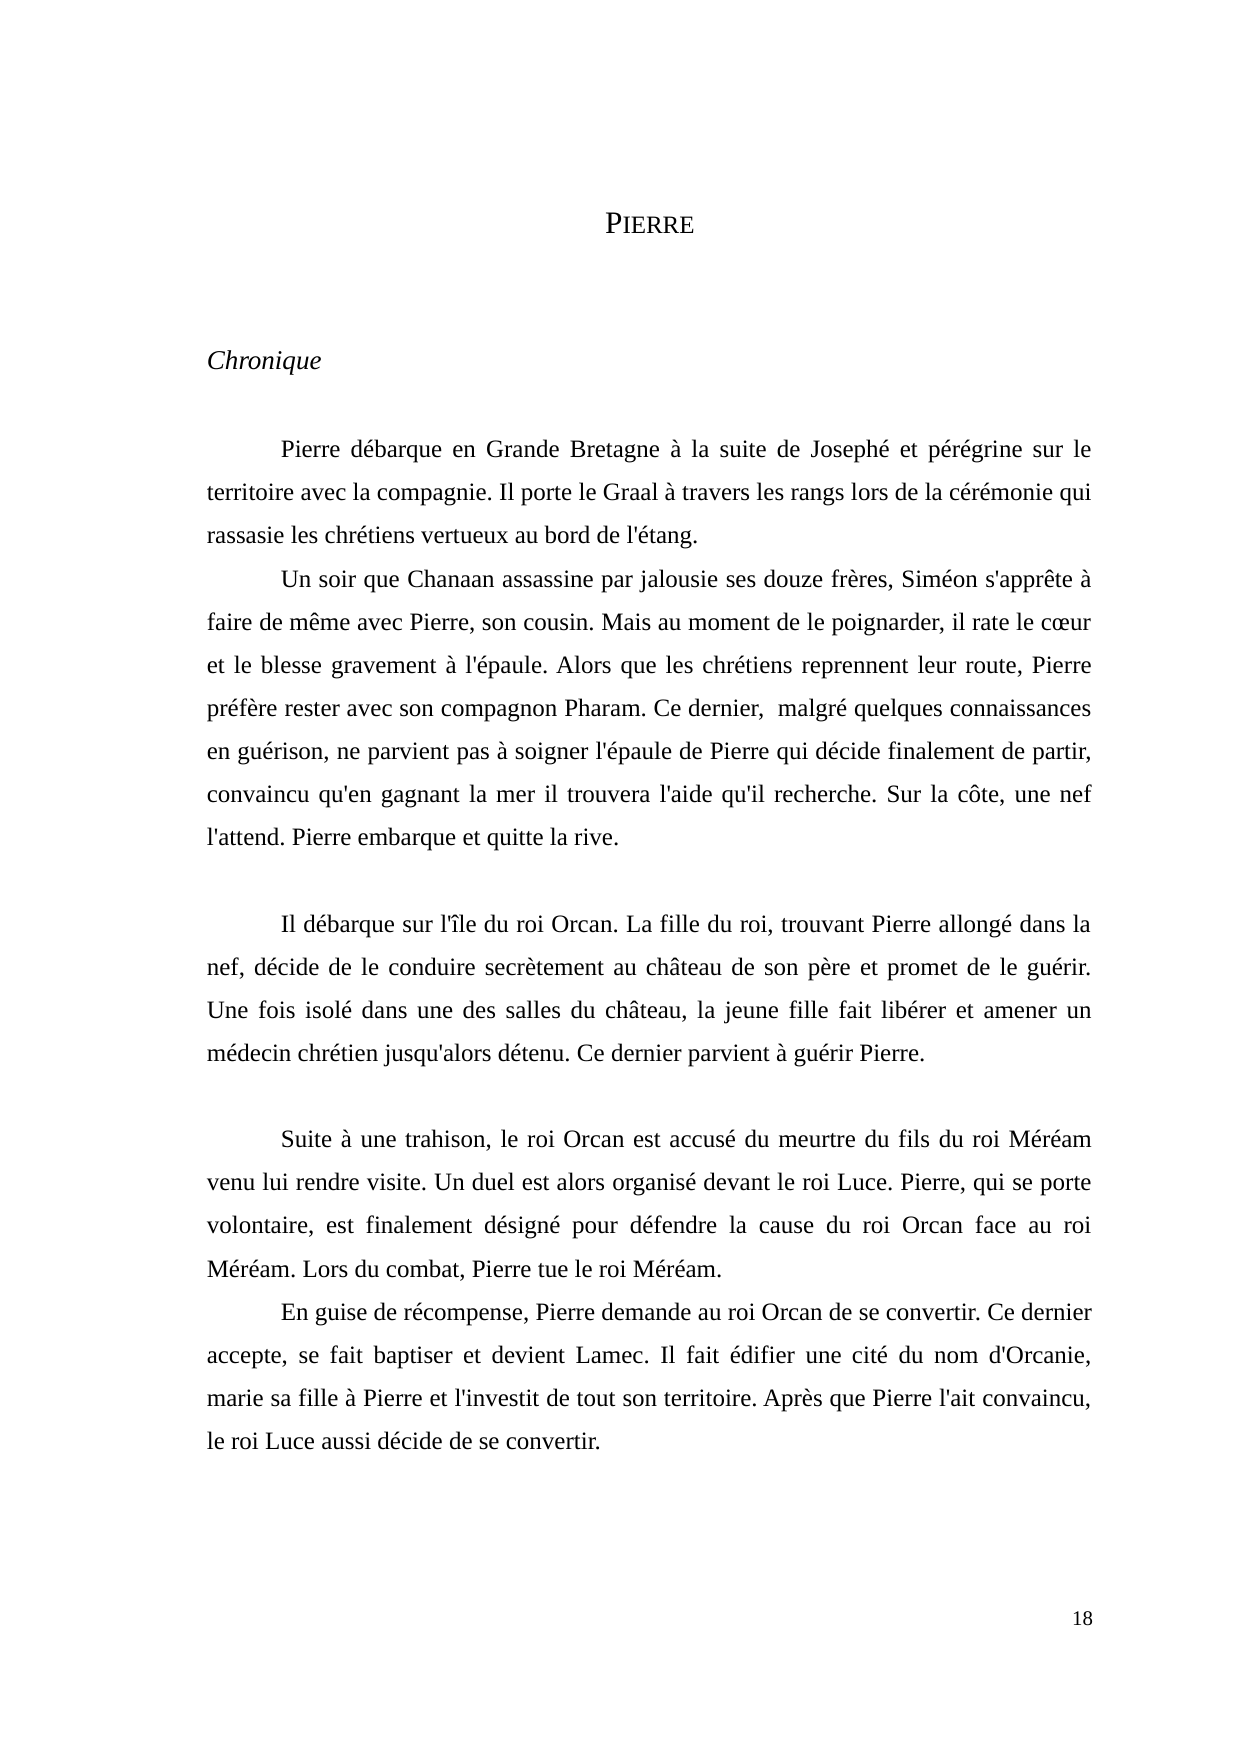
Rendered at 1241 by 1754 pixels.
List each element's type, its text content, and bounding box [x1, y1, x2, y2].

text Pierre débarque en Grande Bretagne à la suite de Josephé et pérégrine sur le territoire avec la compagnie. Il porte le Graal à travers les rangs lors de la cérémonie qui rassasie les chrétiens vertueux au bord de l'étang. [207, 434, 1093, 549]
text Chronique [207, 344, 1093, 376]
text Pierre [207, 204, 1093, 240]
text En guise de récompense, Pierre demande au roi Orcan de se convertir. Ce dernier accepte, se fait baptiser et devient Lamec. Il fait édifier une cité du nom d'Orcanie, marie sa fille à Pierre et l'investit de tout son territoire. Après que Pierre l'ait convaincu, le roi Luce aussi décide de se convertir. [207, 1297, 1093, 1455]
text Suite à une trahison, le roi Orcan est accusé du meurtre du fils du roi Méréam venu lui rendre visite. Un duel est alors organisé devant le roi Luce. Pierre, qui se porte volontaire, est finalement désigné pour défendre la cause du roi Orcan face au roi Méréam. Lors du combat, Pierre tue le roi Méréam. [207, 1124, 1093, 1282]
text Il débarque sur l'île du roi Orcan. La fille du roi, trouvant Pierre allongé dans la nef, décide de le conduire secrètement au château de son père et promet de le guérir. Une fois isolé dans une des salles du château, la jeune fille fait libérer et amener un médecin chrétien jusqu'alors détenu. Ce dernier parvient à guérir Pierre. [207, 909, 1093, 1067]
text Un soir que Chanaan assassine par jalousie ses douze frères, Siméon s'apprête à faire de même avec Pierre, son cousin. Mais au moment de le poignarder, il rate le cœur et le blesse gravement à l'épaule. Alors que les chrétiens reprennent leur route, Pierre préfère rester avec son compagnon Pharam. Ce dernier, malgré quelques connaissances en guérison, ne parvient pas à soigner l'épaule de Pierre qui décide finalement de partir, convaincu qu'en gagnant la mer il trouvera l'aide qu'il recherche. Sur la côte, une nef l'attend. Pierre embarque et quitte la rive. [207, 564, 1093, 851]
